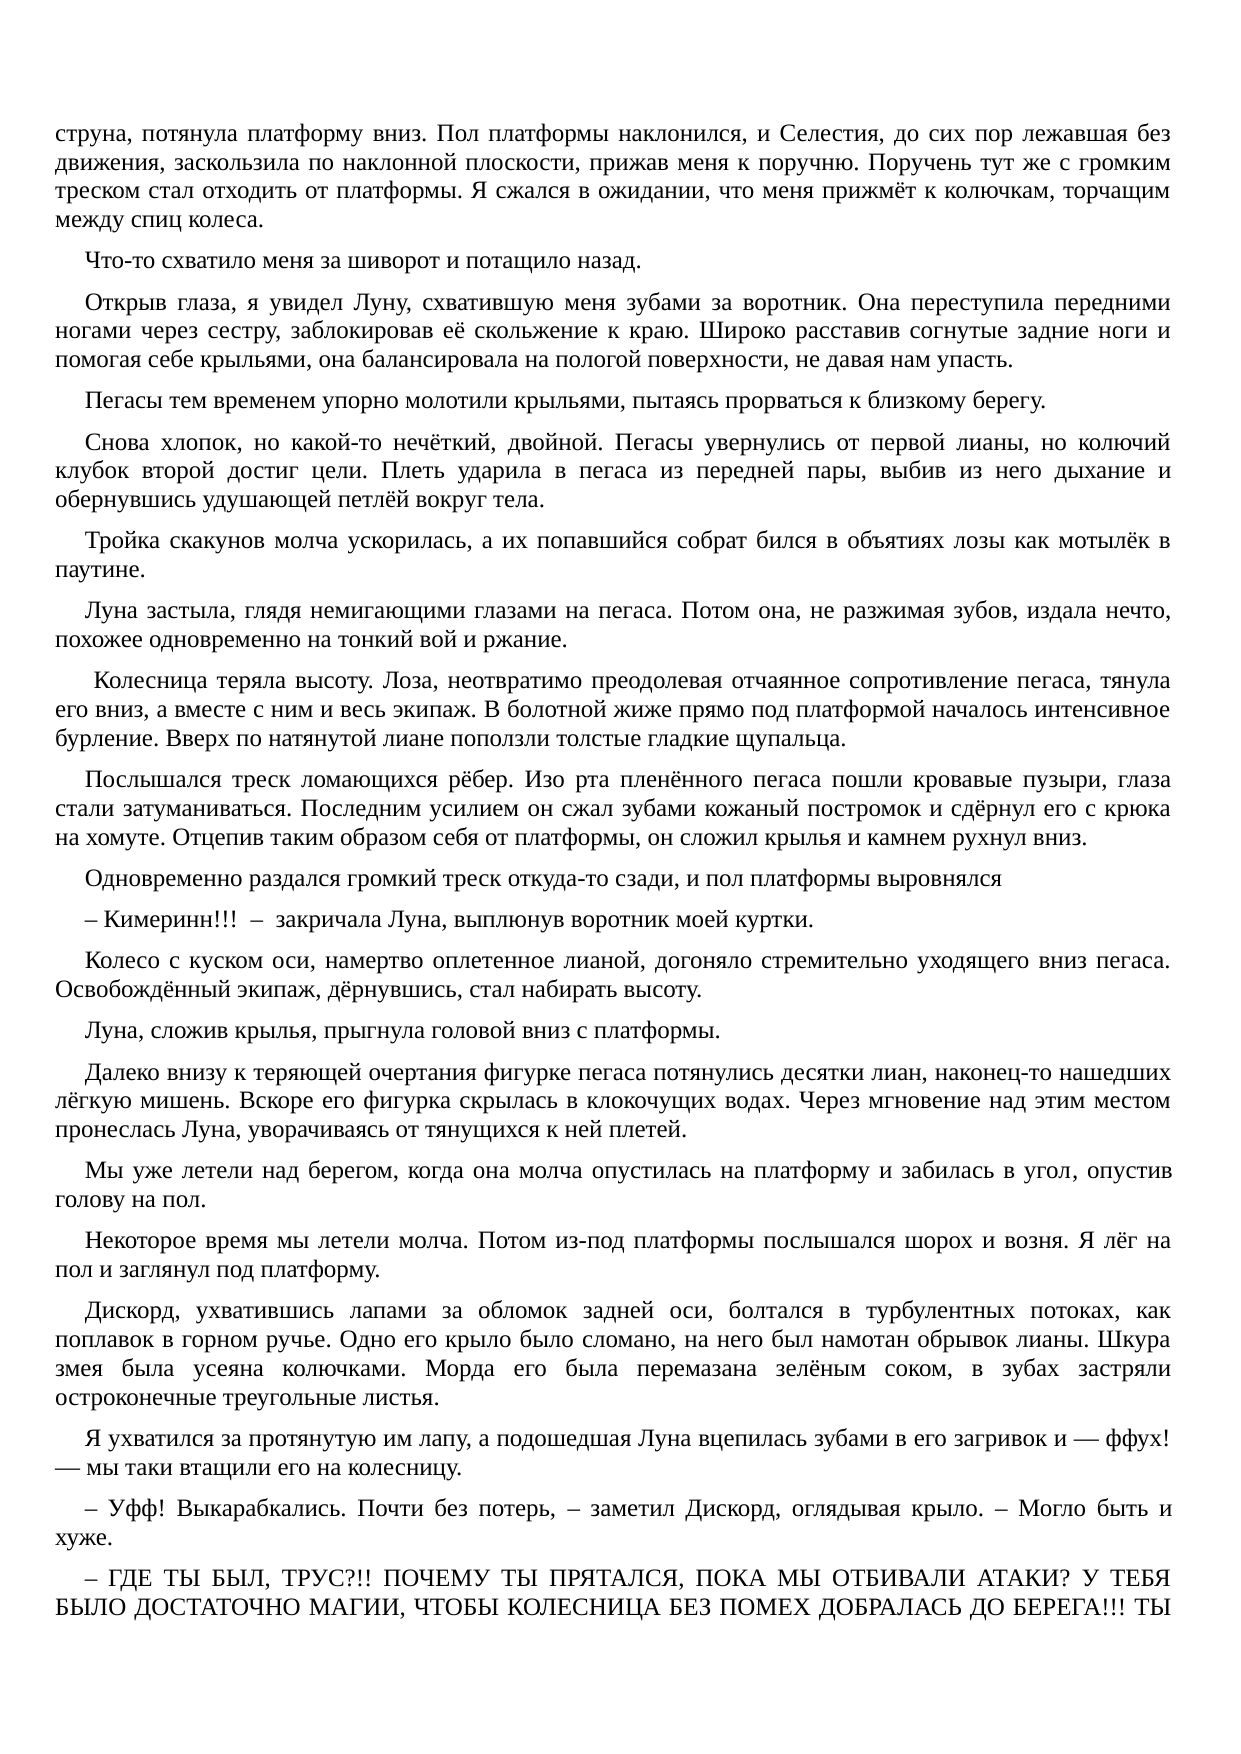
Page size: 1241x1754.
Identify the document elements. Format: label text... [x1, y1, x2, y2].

text Далеко внизу к теряющей очертания фигурке пегаса потянулись десятки лиан, наконец-то нашедших лёгкую мишень. Вскоре его фигурка скрылась в клокочущих водах. Через мгновение над этим местом пронеслась Луна, уворачиваясь от тянущихся к ней плетей. [55, 1057, 1172, 1143]
text Снова хлопок, но какой-то нечёткий, двойной. Пегасы увернулись от первой лианы, но колючий клубок второй достиг цели. Плеть ударила в пегаса из передней пары, выбив из него дыхание и обернувшись удушающей петлёй вокруг тела. [55, 427, 1172, 513]
text – Уфф! Выкарабкались. Почти без потерь, – заметил Дискорд, оглядывая крыло. – Могло быть и хуже. [55, 1493, 1172, 1551]
text Колесо с куском оси, намертво оплетенное лианой, догоняло стремительно уходящего вниз пегаса. Освобождённый экипаж, дёрнувшись, стал набирать высоту. [55, 946, 1172, 1003]
text струна, потянула платформу вниз. Пол платформы наклонился, и Селестия, до сих пор лежавшая без движения, заскользила по наклонной плоскости, прижав меня к поручню. Поручень тут же с громким треском стал отходить от платформы. Я сжался в ожидании, что меня прижмёт к колючкам, торчащим между спиц колеса. [55, 118, 1172, 233]
text Послышался треск ломающихся рёбер. Изо рта пленённого пегаса пошли кровавые пузыри, глаза стали затуманиваться. Последним усилием он сжал зубами кожаный постромок и сдёрнул его с крюка на хомуте. Отцепив таким образом себя от платформы, он сложил крылья и камнем рухнул вниз. [55, 764, 1172, 851]
text Открыв глаза, я увидел Луну, схватившую меня зубами за воротник. Она переступила передними ногами через сестру, заблокировав её скольжение к краю. Широко расставив согнутые задние ноги и помогая себе крыльями, она балансировала на пологой поверхности, не давая нам упасть. [55, 287, 1172, 373]
text Колесница теряла высоту. Лоза, неотвратимо преодолевая отчаянное сопротивление пегаса, тянула его вниз, а вместе с ним и весь экипаж. В болотной жиже прямо под платформой началось интенсивное бурление. Вверх по натянутой лиане поползли толстые гладкие щупальца. [55, 666, 1172, 752]
text – ГДЕ ТЫ БЫЛ, ТРУС?!! ПОЧЕМУ ТЫ ПРЯТАЛСЯ, ПОКА МЫ ОТБИВАЛИ АТАКИ? У ТЕБЯ БЫЛО ДОСТАТОЧНО МАГИИ, ЧТОБЫ КОЛЕСНИЦА БЕЗ ПОМЕХ ДОБРАЛАСЬ ДО БЕРЕГА!!! ТЫ [55, 1563, 1172, 1621]
text Одновременно раздался громкий треск откуда-то сзади, и пол платформы выровнялся [55, 863, 1172, 892]
text Я ухватился за протянутую им лапу, а подошедшая Луна вцепилась зубами в его загривок и — ффух! — мы таки втащили его на колесницу. [55, 1423, 1172, 1481]
text Некоторое время мы летели молча. Потом из-под платформы послышался шорох и возня. Я лёг на пол и заглянул под платформу. [55, 1226, 1172, 1283]
text Пегасы тем временем упорно молотили крыльями, пытаясь прорваться к близкому берегу. [55, 386, 1172, 414]
text Мы уже летели над берегом, когда она молча опустилась на платформу и забилась в угол, опустив голову на пол. [55, 1156, 1172, 1213]
text Луна, сложив крылья, прыгнула головой вниз с платформы. [55, 1016, 1172, 1044]
text Луна застыла, глядя немигающими глазами на пегаса. Потом она, не разжимая зубов, издала нечто, похожее одновременно на тонкий вой и ржание. [55, 596, 1172, 653]
text Тройка скакунов молча ускорилась, а их попавшийся собрат бился в объятиях лозы как мотылёк в паутине. [55, 526, 1172, 583]
text Что-то схватило меня за шиворот и потащило назад. [55, 246, 1172, 274]
text – Кимеринн!!! – закричала Луна, выплюнув воротник моей куртки. [55, 904, 1172, 933]
text Дискорд, ухватившись лапами за обломок задней оси, болтался в турбулентных потоках, как поплавок в горном ручье. Одно его крыло было сломано, на него был намотан обрывок лианы. Шкура змея была усеяна колючками. Морда его была перемазана зелёным соком, в зубах застряли остроконечные треугольные листья. [55, 1296, 1172, 1411]
